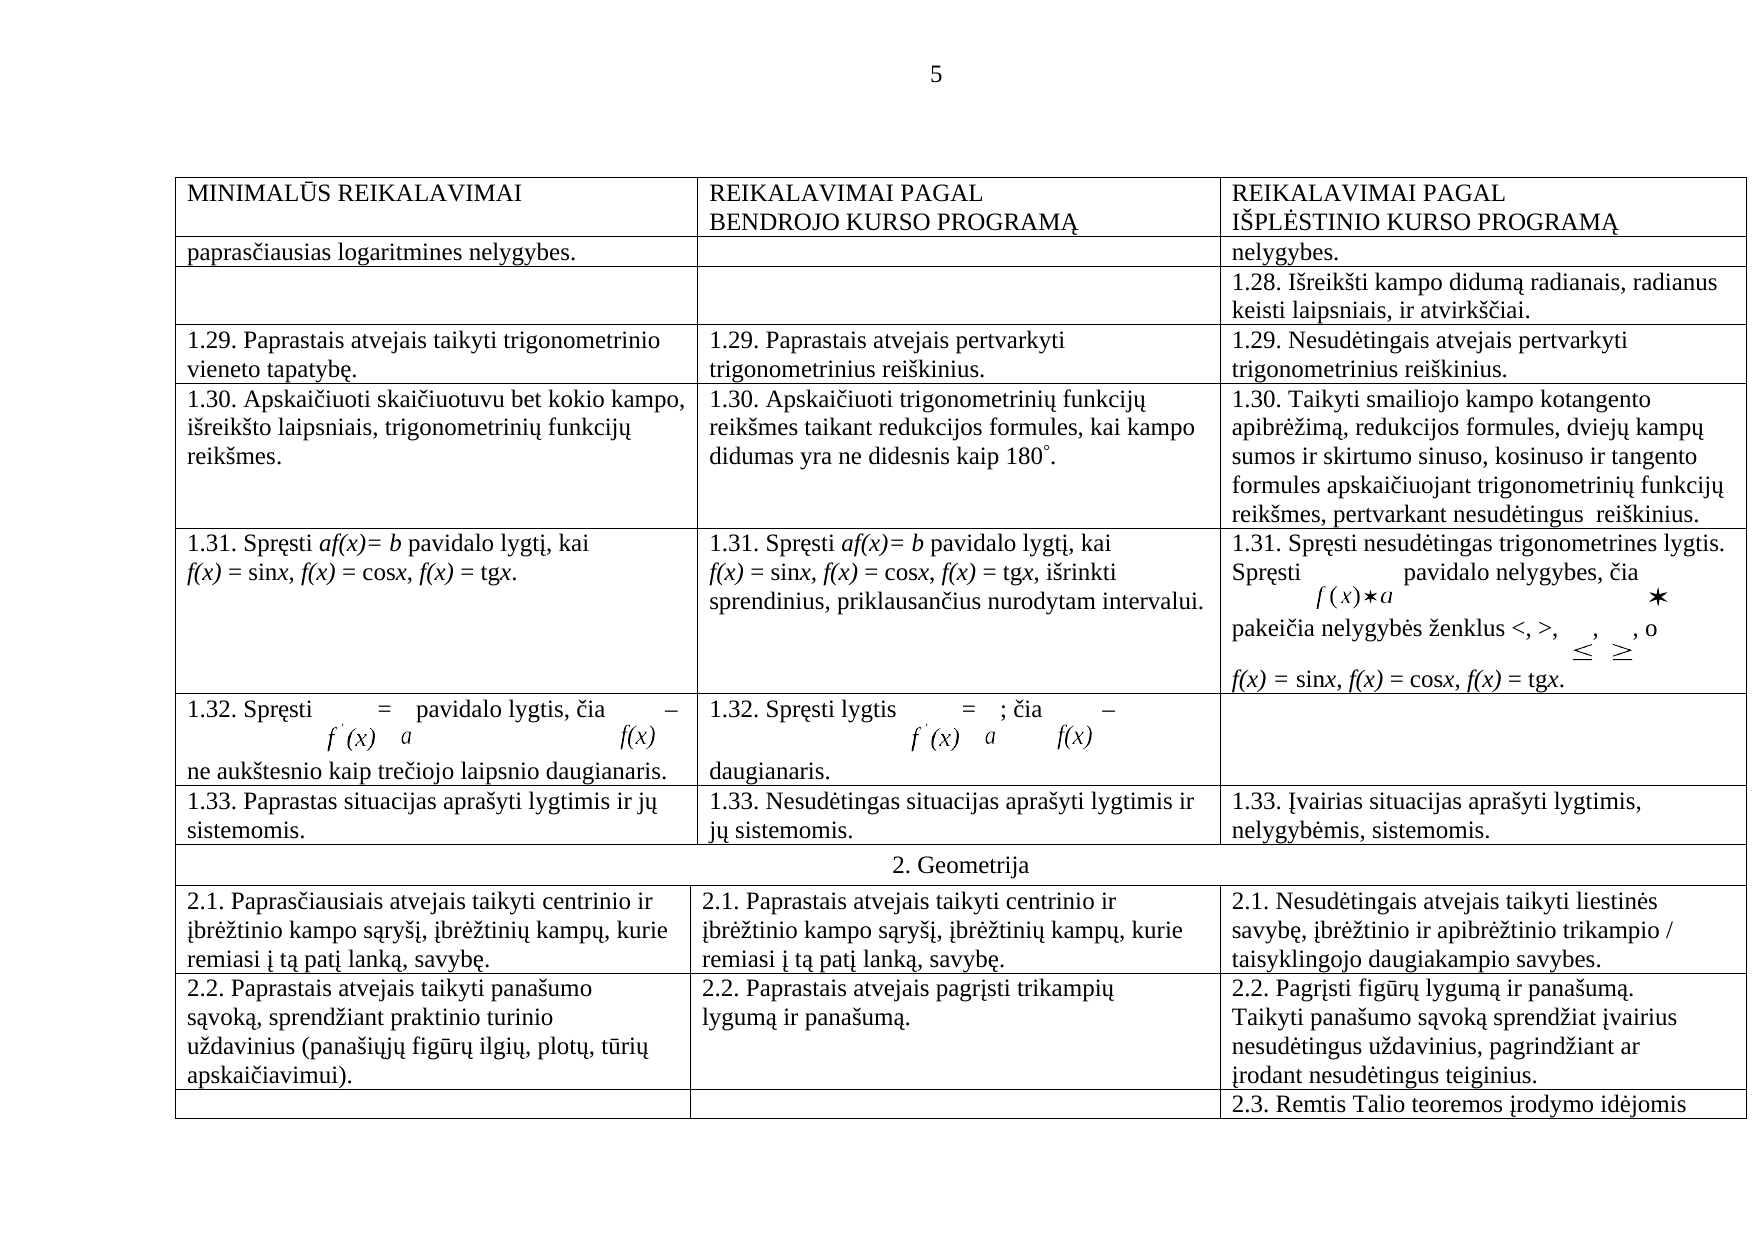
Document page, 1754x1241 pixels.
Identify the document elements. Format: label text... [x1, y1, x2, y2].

table_cell 2. Geometrija [176, 845, 1746, 885]
table_cell 1.29. Paprastais atvejais pertvarkyti trigonometrinius reiškinius. [698, 325, 1220, 383]
table_cell [698, 237, 1220, 266]
table_cell 1.33. Nesudėtingas situacijas aprašyti lygtimis ir jų sistemomis. [698, 786, 1220, 844]
table_cell 1.31. Spręsti af(x)= b pavidalo lygtį, kai f(x) = sinx, f(x) = cosx, f(x) = tgx. [176, 529, 697, 693]
table_cell 1.29. Paprastais atvejais taikyti trigonometrinio vieneto tapatybę. [176, 325, 697, 383]
table_cell 2.1. Paprastais atvejais taikyti centrinio ir įbrėžtinio kampo sąryšį, įbrėžtinių kampų, kurie remiasi į tą patį lanką, savybę. [691, 886, 1220, 972]
table_cell 1.33. Įvairias situacijas aprašyti lygtimis, nelygybėmis, sistemomis. [1221, 786, 1746, 844]
table_cell 1.31. Spręsti nesudėtingas trigonometrines lygtis. Spręsti pavidalo nelygybes, čia pakeičia nelygybės ženklus <, >, , , o f(x) = sinx, f(x) = cosx, f(x) = tgx. [1221, 529, 1746, 693]
table_cell 1.33. Paprastas situacijas aprašyti lygtimis ir jų sistemomis. [176, 786, 697, 844]
table_cell 1.28. Išreikšti kampo didumą radianais, radianus keisti laipsniais, ir atvirkščiai. [1221, 267, 1746, 324]
table_cell 2.2. Paprastais atvejais pagrįsti trikampių lygumą ir panašumą. [691, 974, 1220, 1088]
table_cell 2.3. Remtis Talio teoremos įrodymo idėjomis [1221, 1090, 1746, 1118]
table_header MINIMALŪS REIKALAVIMAI [176, 178, 697, 236]
table_cell 1.32. Spręsti = pavidalo lygtis, čia – ne aukštesnio kaip trečiojo laipsnio daugianaris. [176, 694, 697, 785]
table_cell [176, 267, 697, 324]
table_cell 1.32. Spręsti lygtis = ; čia – daugianaris. [698, 694, 1220, 785]
table_cell 1.29. Nesudėtingais atvejais pertvarkyti trigonometrinius reiškinius. [1221, 325, 1746, 383]
table_cell [691, 1090, 1220, 1118]
table_cell 1.30. Apskaičiuoti trigonometrinių funkcijų reikšmes taikant redukcijos formules, kai kampo didumas yra ne didesnis kaip 180°. [698, 384, 1220, 527]
table_header REIKALAVIMAI pagal išplėstinio kurso programą [1221, 178, 1746, 236]
table_cell [698, 267, 1220, 324]
table_cell paprasčiausias logaritmines nelygybes. [176, 237, 697, 266]
table_cell nelygybes. [1221, 237, 1746, 266]
table_cell 2.2. Paprastais atvejais taikyti panašumo sąvoką, sprendžiant praktinio turinio uždavinius (panašiųjų figūrų ilgių, plotų, tūrių apskaičiavimui). [176, 974, 690, 1088]
table_cell 2.1. Nesudėtingais atvejais taikyti liestinės savybę, įbrėžtinio ir apibrėžtinio trikampio / taisyklingojo daugiakampio savybes. [1221, 886, 1746, 972]
table_cell [176, 1090, 690, 1118]
table_cell 2.2. Pagrįsti figūrų lygumą ir panašumą. Taikyti panašumo sąvoką sprendžiat įvairius nesudėtingus uždavinius, pagrindžiant ar įrodant nesudėtingus teiginius. [1221, 974, 1746, 1088]
table_header REIKALAVIMAI pagal bendrojo kurso programą [698, 178, 1220, 236]
table_cell 2.1. Paprasčiausiais atvejais taikyti centrinio ir įbrėžtinio kampo sąryšį, įbrėžtinių kampų, kurie remiasi į tą patį lanką, savybę. [176, 886, 690, 972]
table_cell 1.31. Spręsti af(x)= b pavidalo lygtį, kai f(x) = sinx, f(x) = cosx, f(x) = tgx, išrinkti sprendinius, priklausančius nurodytam intervalui. [698, 529, 1220, 693]
table_cell 1.30. Taikyti smailiojo kampo kotangento apibrėžimą, redukcijos formules, dviejų kampų sumos ir skirtumo sinuso, kosinuso ir tangento formules apskaičiuojant trigonometrinių funkcijų reikšmes, pertvarkant nesudėtingus reiškinius. [1221, 384, 1746, 527]
table_cell [1221, 694, 1746, 785]
table_cell 1.30. Apskaičiuoti skaičiuotuvu bet kokio kampo, išreikšto laipsniais, trigonometrinių funkcijų reikšmes. [176, 384, 697, 527]
